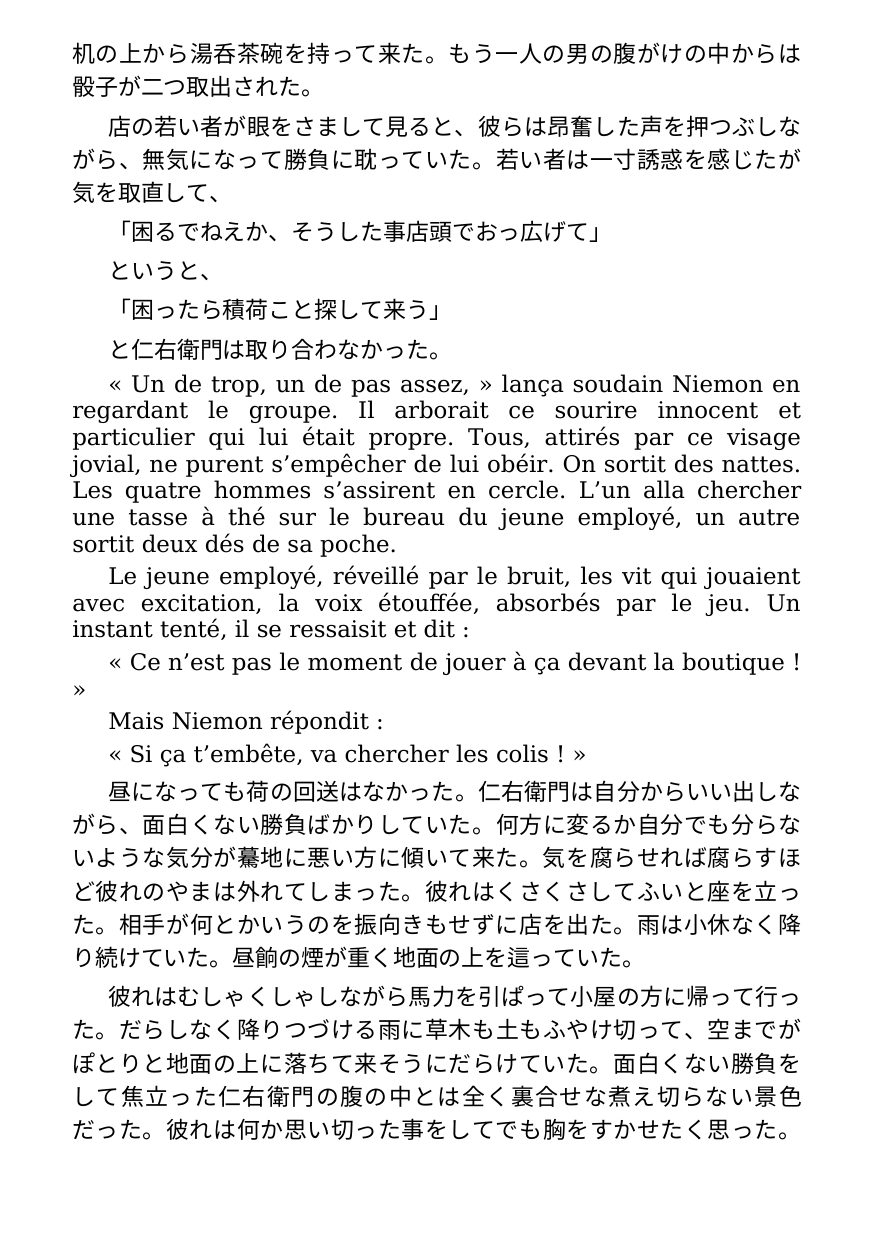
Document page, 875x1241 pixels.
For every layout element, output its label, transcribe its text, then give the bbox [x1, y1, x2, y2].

text 彼れはむしゃくしゃしながら馬力を引ぱって小屋の方に帰って行った。だらしなく降りつづける雨に草木も土もふやけ切って、空までがぽとりと地面の上に落ちて来そうにだらけていた。面白くない勝負をして焦立った仁右衛門の腹の中とは全く裏合せな煮え切らない景色だった。彼れは何か思い切った事をしてでも胸をすかせたく思った。 [72, 979, 802, 1145]
text « Un de trop, un de pas assez, » lança soudain Niemon en regardant le groupe. Il arborait ce sourire innocent et particulier qui lui était propre. Tous, attirés par ce visage jovial, ne purent s’empêcher de lui obéir. On sortit des nattes. Les quatre hommes s’assirent en cercle. L’un alla chercher une tasse à thé sur le bureau du jeune employé, un autre sortit deux dés de sa poche. [72, 371, 802, 557]
text というと、 [72, 253, 802, 286]
text Mais Niemon répondit : [72, 708, 802, 735]
text 店の若い者が眼をさまして見ると、彼らは昂奮した声を押つぶしながら、無気になって勝負に耽っていた。若い者は一寸誘惑を感じたが気を取直して、 [72, 108, 802, 208]
text « Si ça t’embête, va chercher les colis ! » [72, 741, 802, 768]
text « Ce n’est pas le moment de jouer à ça devant la boutique ! » [72, 649, 802, 703]
text 昼になっても荷の回送はなかった。仁右衛門は自分からいい出しながら、面白くない勝負ばかりしていた。何方に変るか自分でも分らないような気分が驀地に悪い方に傾いて来た。気を腐らせれば腐らすほど彼れのやまは外れてしまった。彼れはくさくさしてふいと座を立った。相手が何とかいうのを振向きもせずに店を出た。雨は小休なく降り続けていた。昼餉の煙が重く地面の上を這っていた。 [72, 774, 802, 973]
text 机の上から湯呑茶碗を持って来た。もう一人の男の腹がけの中からは骰子が二つ取出された。 [72, 36, 802, 102]
text 「困ったら積荷こと探して来う」 [72, 292, 802, 326]
text と仁右衛門は取り合わなかった。 [72, 332, 802, 365]
text 「困るでねえか、そうした事店頭でおっ広げて」 [72, 214, 802, 247]
text Le jeune employé, réveillé par le bruit, les vit qui jouaient avec excitation, la voix étouffée, absorbés par le jeu. Un instant tenté, il se ressaisit et dit : [72, 563, 802, 643]
